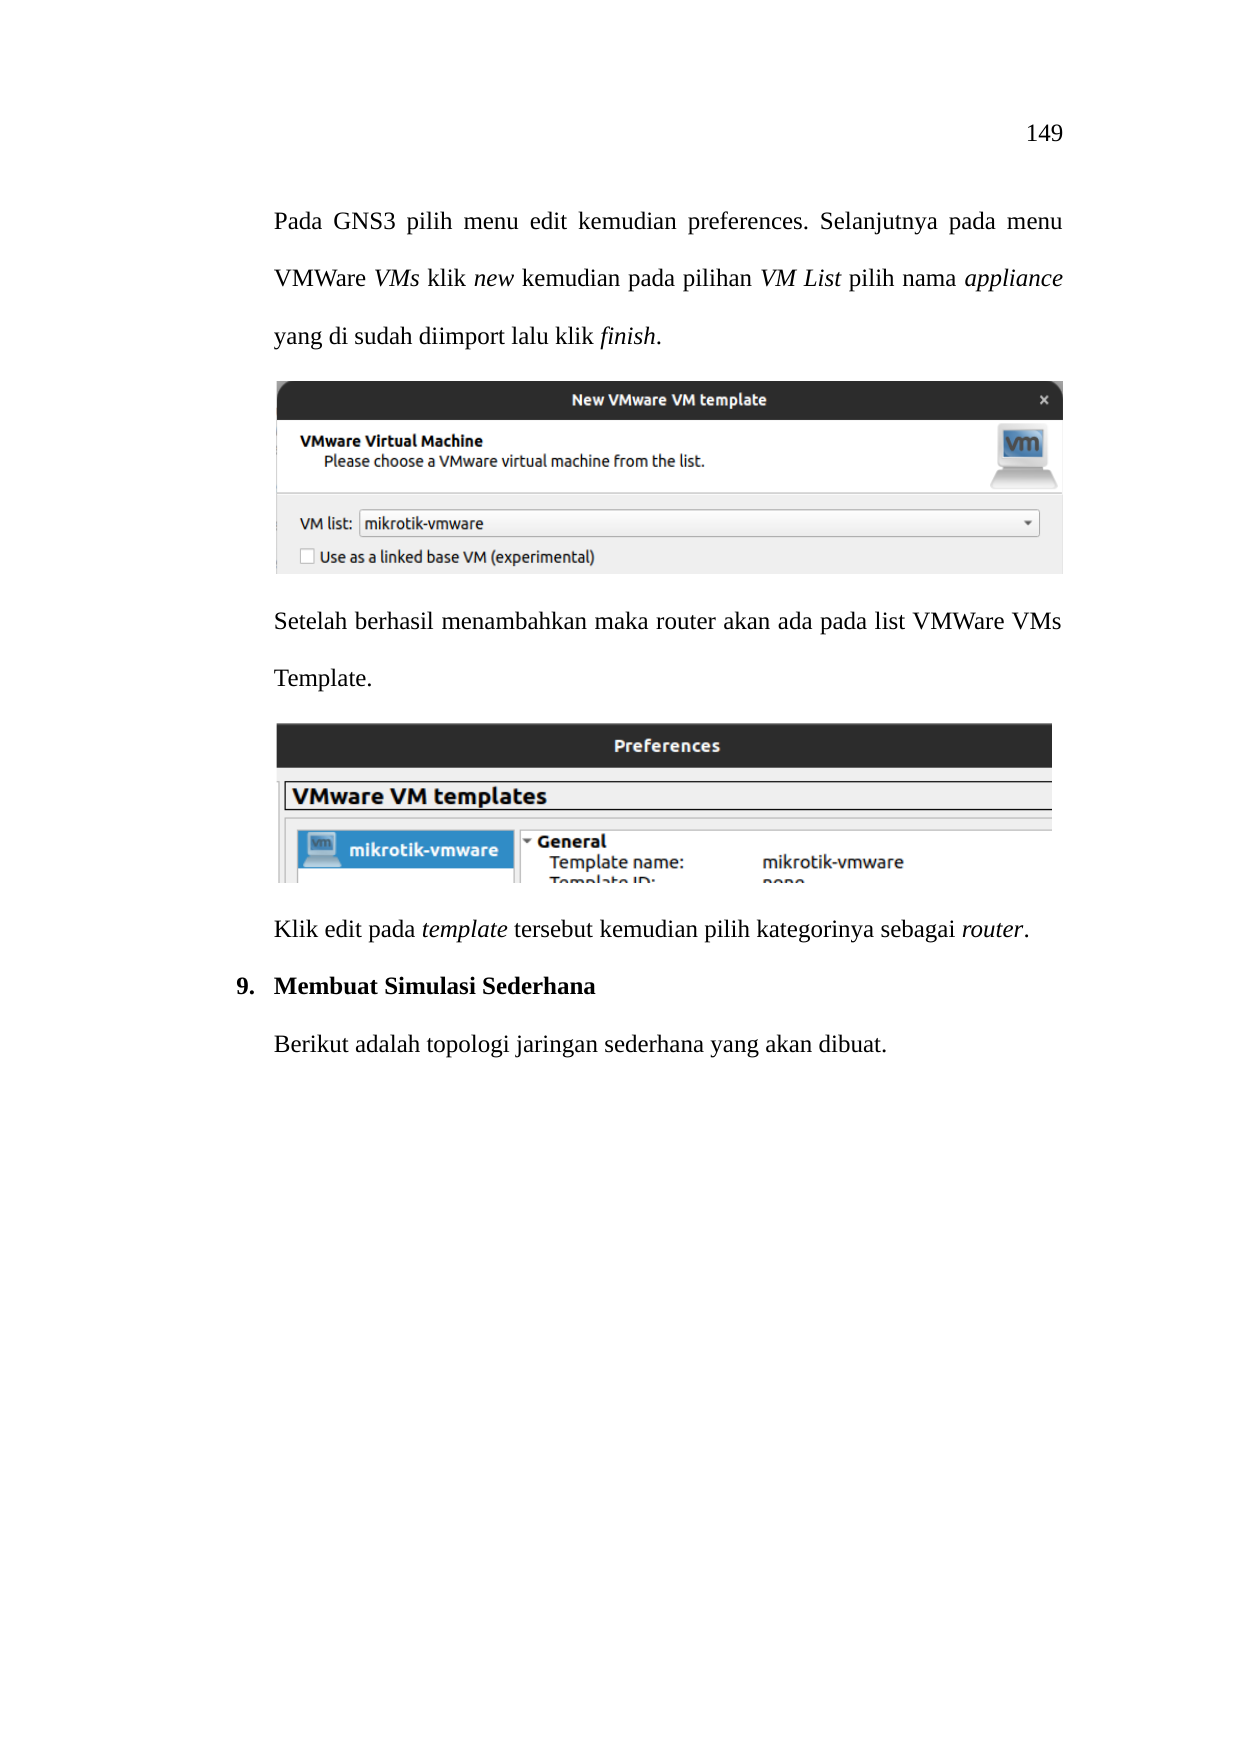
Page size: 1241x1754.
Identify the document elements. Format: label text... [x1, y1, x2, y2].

list Membuat Simulasi Sederhana [236, 971, 1063, 1000]
list Pada GNS3 pilih menu edit kemudian preferences. Selanjutnya pada menu VMWare VMs klik new kemudian pada pilihan VM List pilih nama appliance yang di sudah diimport lalu klik finish. [236, 206, 1063, 350]
picture [276, 723, 1052, 883]
list Berikut adalah topologi jaringan sederhana yang akan dibuat. [236, 1029, 1063, 1058]
picture [276, 381, 1063, 574]
list Klik edit pada template tersebut kemudian pilih kategorinya sebagai router. [236, 914, 1063, 943]
list Setelah berhasil menambahkan maka router akan ada pada list VMWare VMs Template. [236, 606, 1063, 692]
